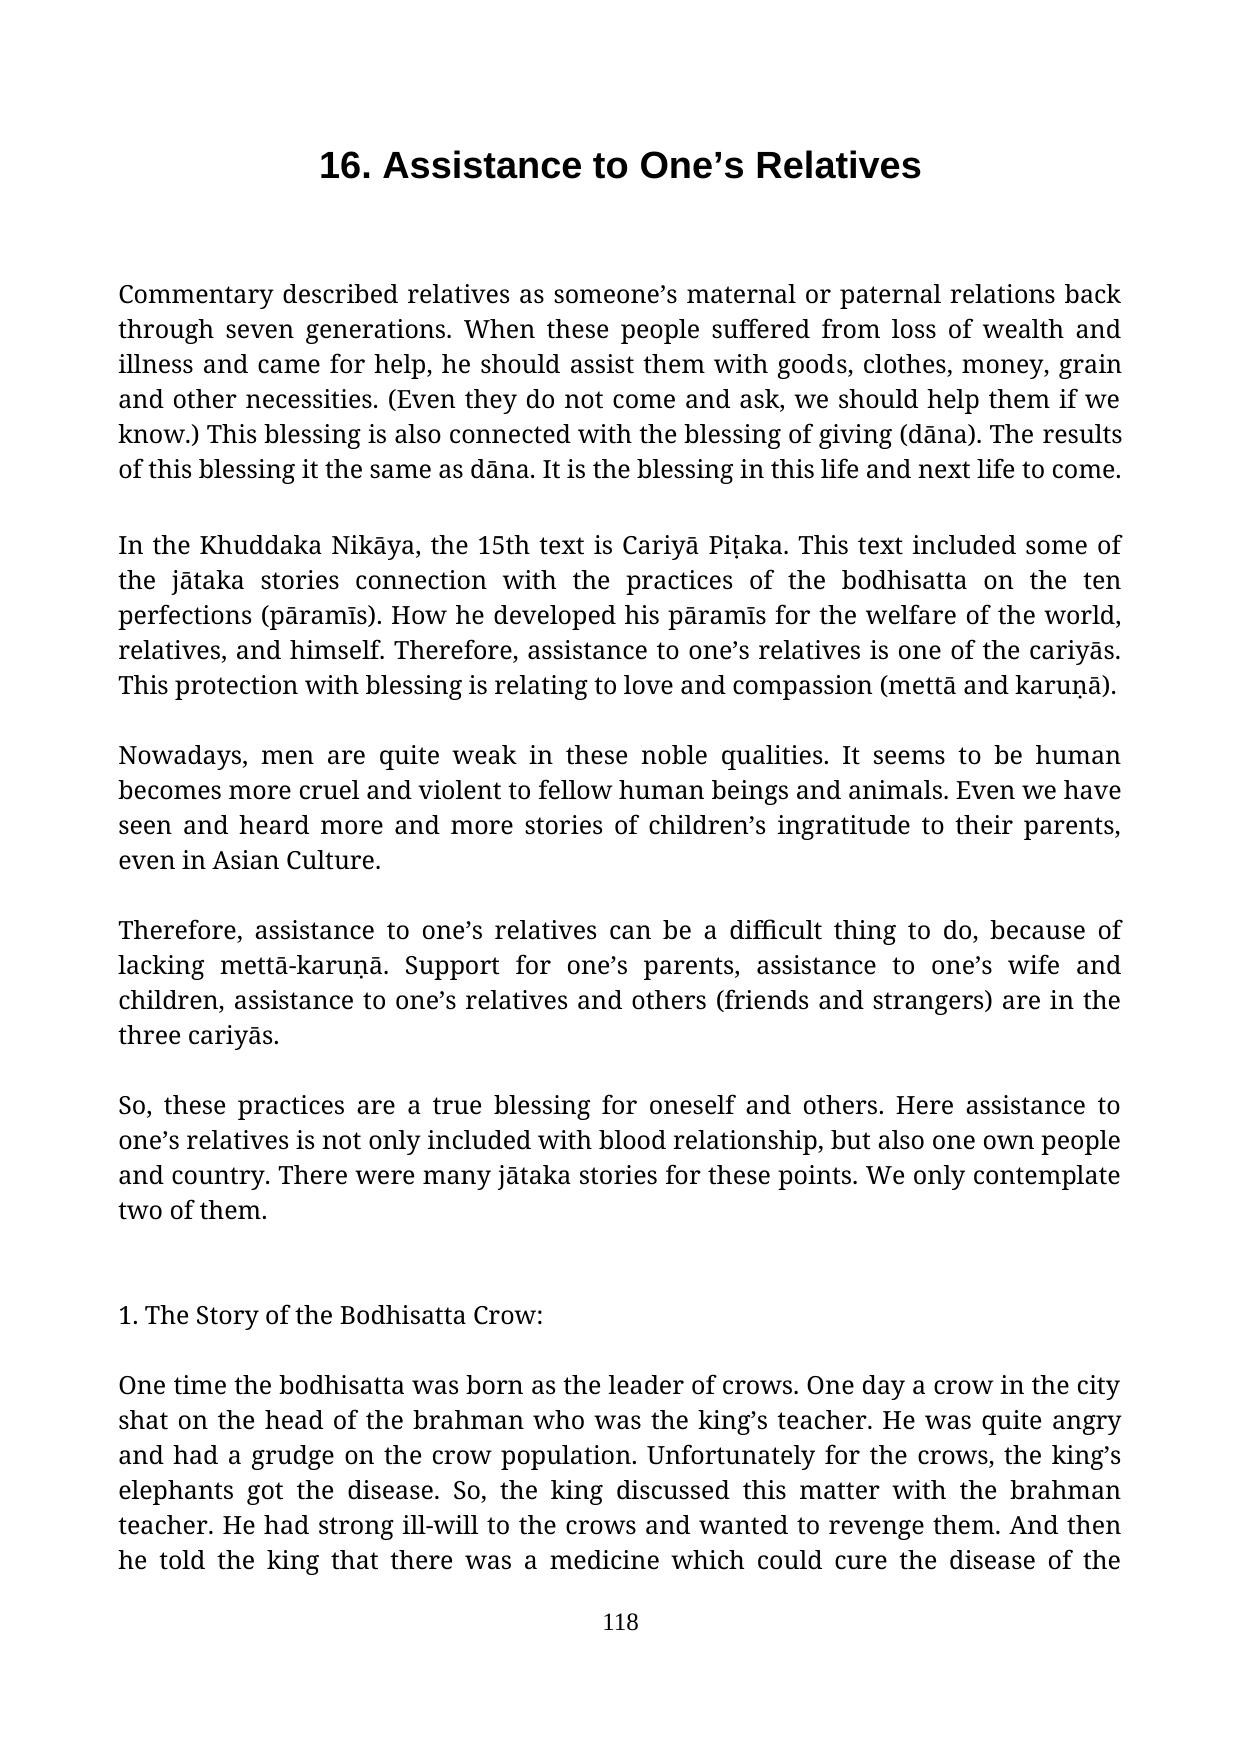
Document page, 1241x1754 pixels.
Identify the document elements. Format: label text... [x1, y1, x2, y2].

text In the Khuddaka Nikāya, the 15th text is Cariyā Piṭaka. This text included some of the jātaka stories connection with the practices of the bodhisatta on the ten perfections (pāramīs). How he developed his pāramīs for the welfare of the world, relatives, and himself. Therefore, assistance to one’s relatives is one of the cariyās. This protection with blessing is relating to love and compassion (mettā and karuṇā). Nowadays, men are quite weak in these noble qualities. It seems to be human becomes more cruel and violent to fellow human beings and animals. Even we have seen and heard more and more stories of children’s ingratitude to their parents, even in Asian Culture. Therefore, assistance to one’s relatives can be a difficult thing to do, because of lacking mettā-karuṇā. Support for one’s parents, assistance to one’s wife and children, assistance to one’s relatives and others (friends and strangers) are in the three cariyās. So, these practices are a true blessing for oneself and others. Here assistance to one’s relatives is not only included with blood relationship, but also one own people and country. There were many jātaka stories for these points. We only contemplate two of them. 1. The Story of the Bodhisatta Crow: One time the bodhisatta was born as the leader of crows. One day a crow in the city shat on the head of the brahman who was the king’s teacher. He was quite angry and had a grudge on the crow population. Unfortunately for the crows, the king’s elephants got the disease. So, the king discussed this matter with the brahman teacher. He had strong ill-will to the crows and wanted to revenge them. And then he told the king that there was a medicine which could cure the disease of the [118, 527, 1122, 1577]
subtitle 16. Assistance to One’s Relatives [118, 143, 1122, 187]
text Commentary described relatives as someone’s maternal or paternal relations back through seven generations. When these people suffered from loss of wealth and illness and came for help, he should assist them with goods, clothes, money, grain and other necessities. (Even they do not come and ask, we should help them if we know.) This blessing is also connected with the blessing of giving (dāna). The results of this blessing it the same as dāna. It is the blessing in this life and next life to come. [118, 275, 1122, 485]
